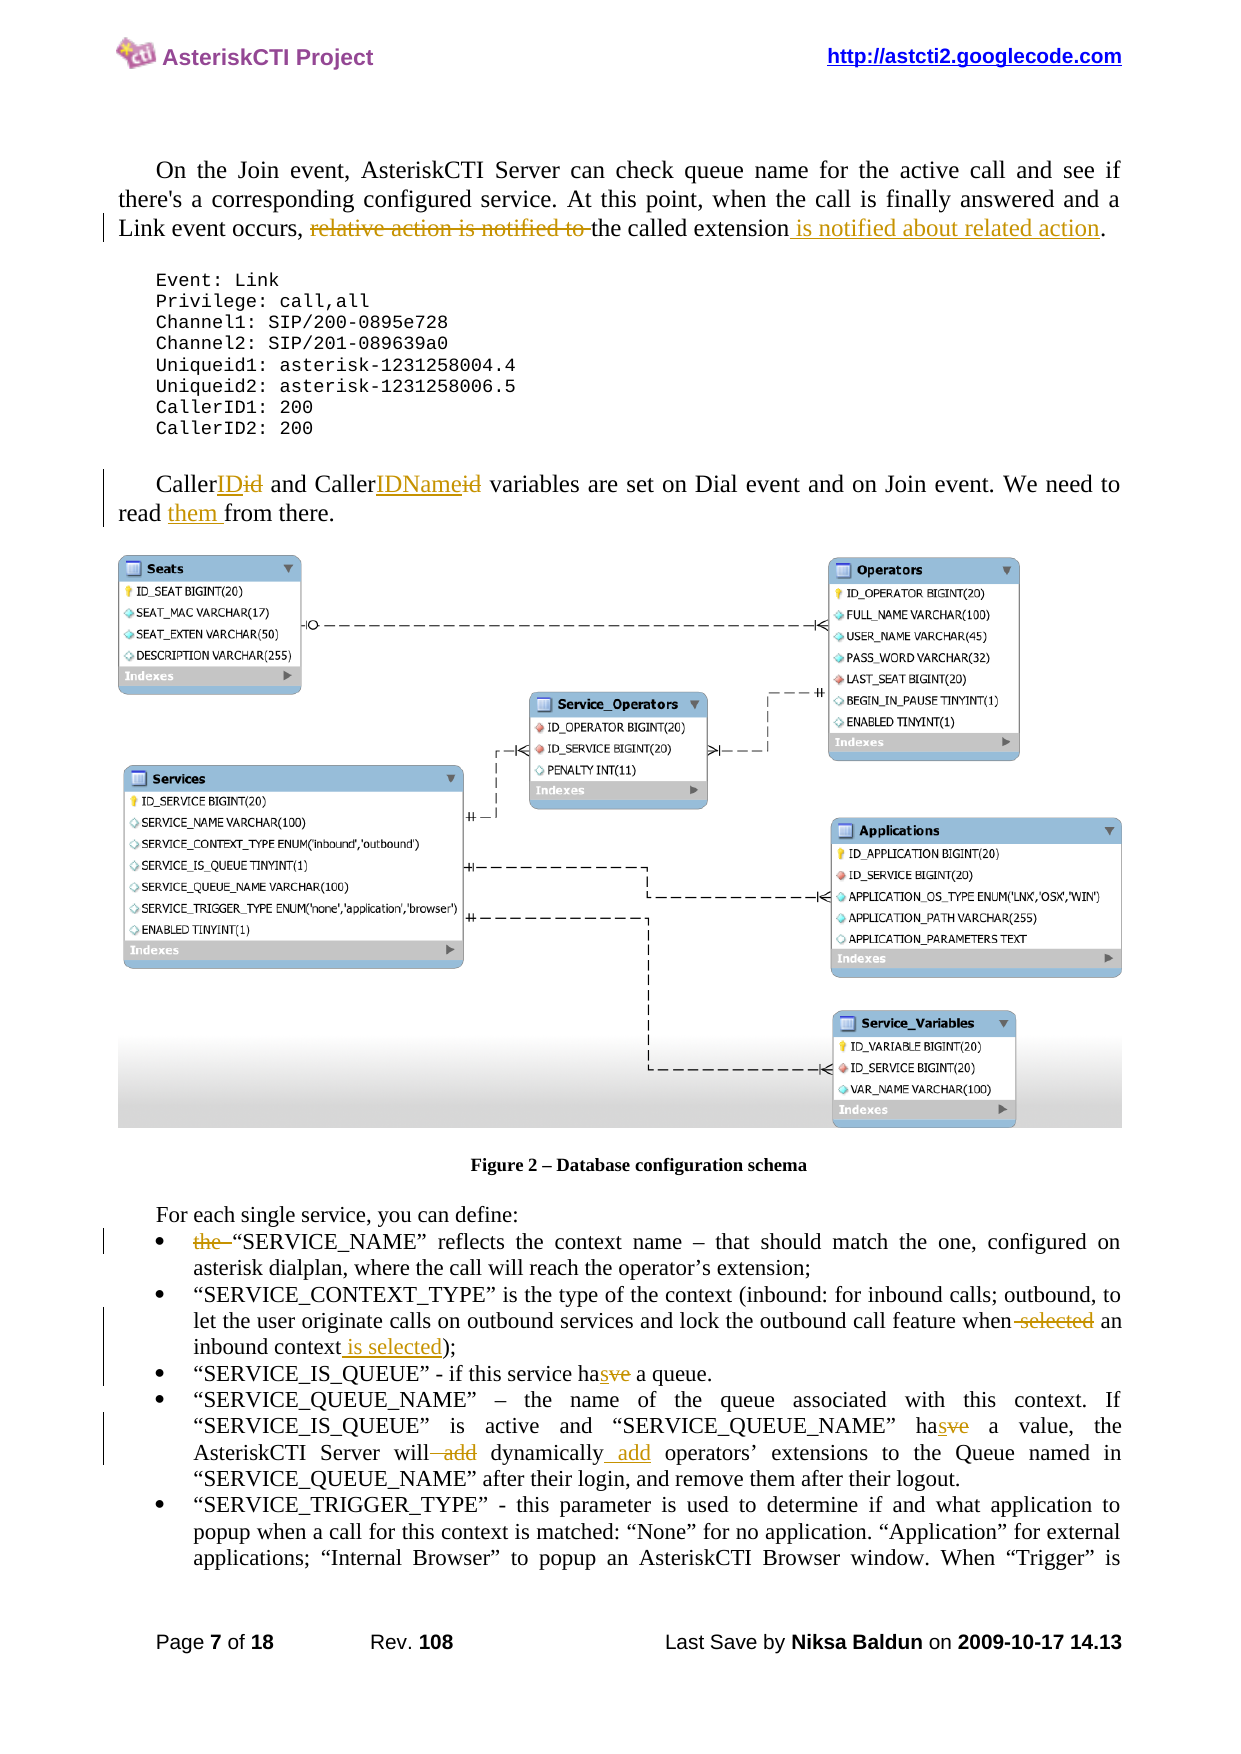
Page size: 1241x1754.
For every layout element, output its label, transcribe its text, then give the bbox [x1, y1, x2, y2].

picture [116, 34, 157, 74]
picture [118, 555, 1122, 1128]
text CallerID2: 200 [118, 419, 1122, 440]
text Privilege: call,all [118, 292, 1122, 313]
text Channel2: SIP/201-089639a0 [118, 334, 1122, 355]
text CallerID1: 200 [118, 398, 1122, 419]
list “SERVICE_QUEUE_NAME” – the name of the queue associated with this context. If “SERVICE_IS_QUEUE” is active and “SERVICE_QUEUE_NAME” has a value, the AsteriskCTI Server will dynamically add operators’ extensions to the Queue named in “SERVICE_QUEUE_NAME” after their login, and remove them after their logout. [156, 1386, 1122, 1491]
text Uniqueid1: asterisk-1231258004.4 [118, 355, 1122, 377]
text On the Join event, AsteriskCTI Server can check queue name for the active call and see if there's a corresponding configured service. At this point, when the call is finally answered and a Link event occurs, the called extension is notified about related action. [118, 155, 1122, 242]
list “SERVICE_IS_QUEUE” - if this service has a queue. [156, 1360, 1122, 1386]
list “SERVICE_CONTEXT_TYPE” is the type of the context (inbound: for inbound calls; outbound, to let the user originate calls on outbound services and lock the outbound call feature when an inbound context is selected); [156, 1281, 1122, 1360]
text Channel1: SIP/200-0895e728 [118, 313, 1122, 334]
list “SERVICE_NAME” reflects the context name – that should match the one, configured on asterisk dialplan, where the call will reach the operator’s extension; [156, 1228, 1122, 1281]
list “SERVICE_TRIGGER_TYPE” - this parameter is used to determine if and what application to popup when a call for this context is matched: “None” for no application. “Application” for external applications; “Internal Browser” to popup an AsteriskCTI Browser window. When “Trigger” is [156, 1491, 1122, 1571]
text Uniqueid2: asterisk-1231258006.5 [118, 377, 1122, 398]
text Event: Link [118, 270, 1122, 292]
text Figure 2 – Database configuration schema [118, 1154, 1122, 1175]
text CallerID and CallerIDName variables are set on Dial event and on Join event. We need to read them from there. [118, 469, 1122, 527]
text For each single service, you can define: [118, 1202, 1122, 1228]
